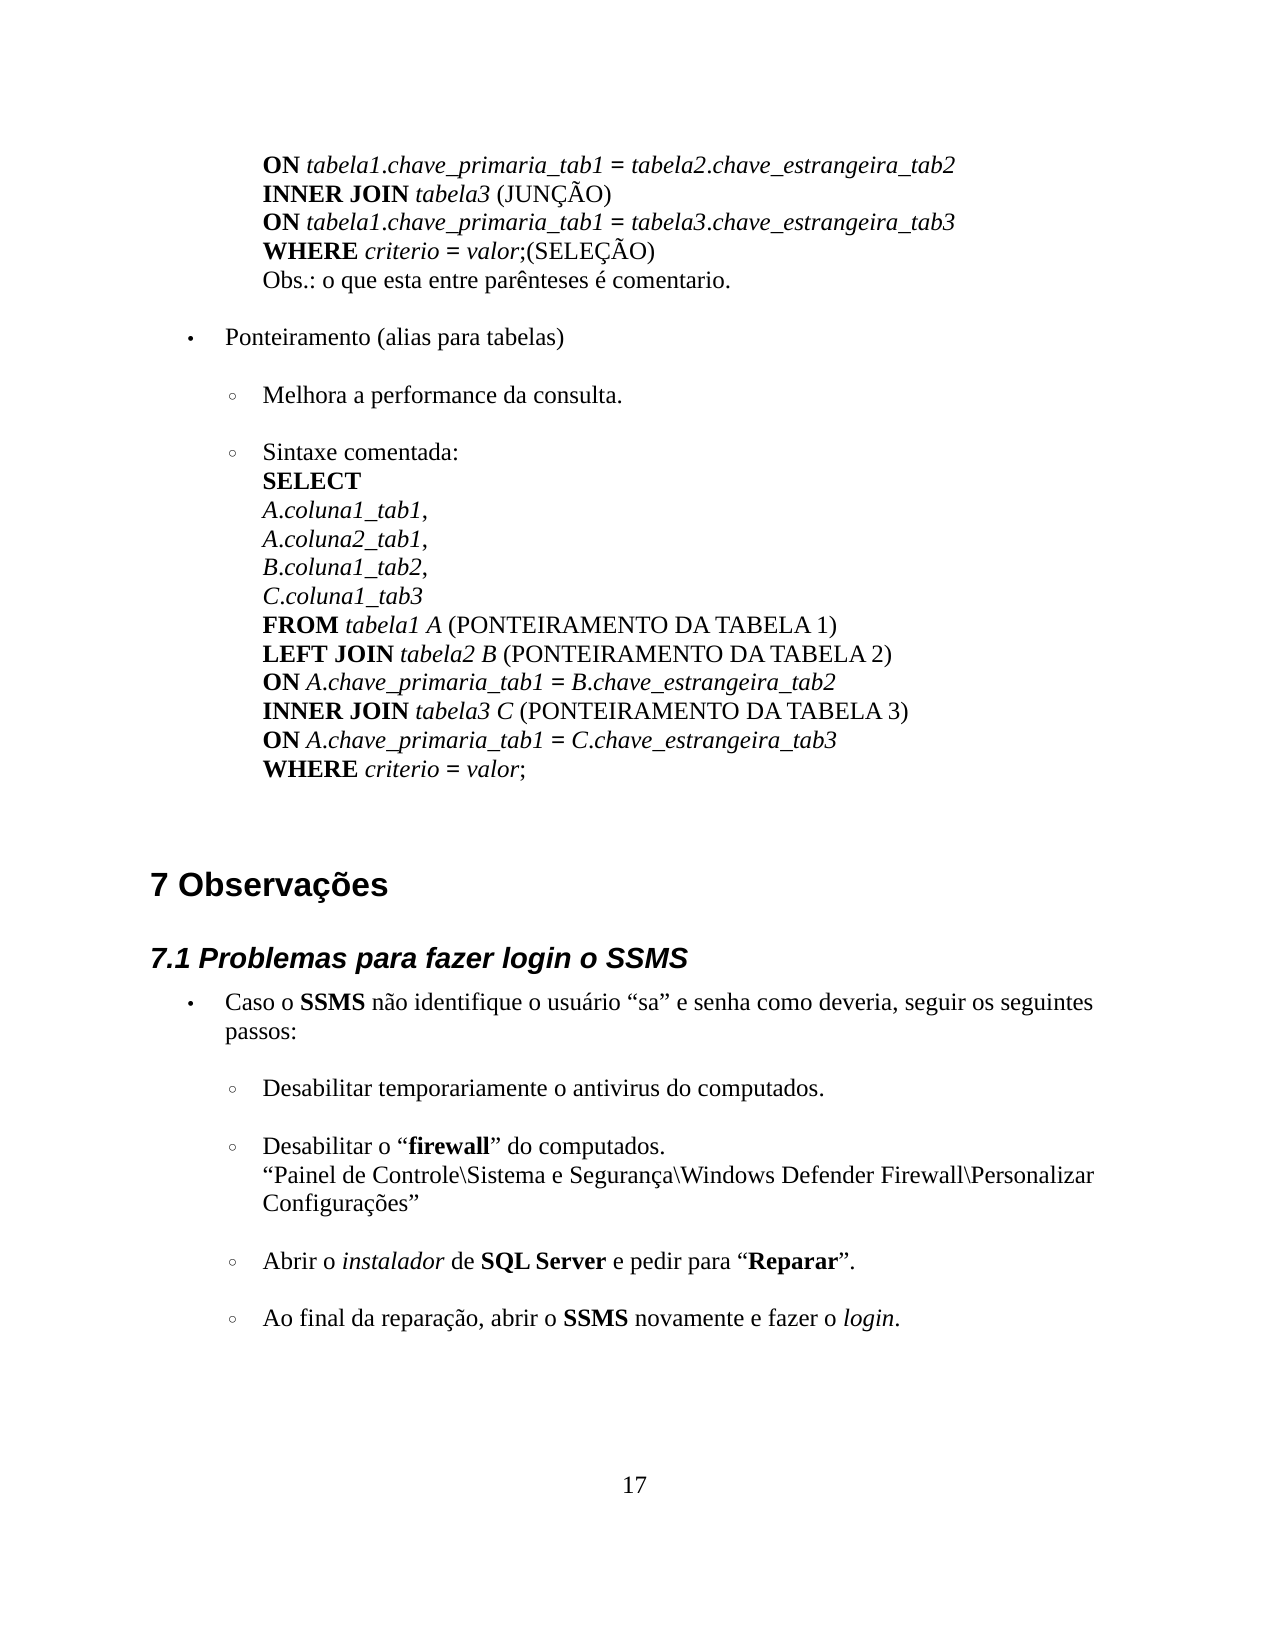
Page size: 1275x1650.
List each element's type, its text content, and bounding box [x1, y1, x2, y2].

list Sintaxe comentada: SELECT A.coluna1_tab1, A.coluna2_tab1, B.coluna1_tab2, C.coluna1_tab3 FROM tabela1 A (PONTEIRAMENTO DA TABELA 1) LEFT JOIN tabela2 B (PONTEIRAMENTO DA TABELA 2) ON A.chave_primaria_tab1 = B.chave_estrangeira_tab2 INNER JOIN tabela3 C (PONTEIRAMENTO DA TABELA 3) ON A.chave_primaria_tab1 = C.chave_estrangeira_tab3 WHERE criterio = valor; [225, 437, 1125, 811]
list ON tabela1.chave_primaria_tab1 = tabela2.chave_estrangeira_tab2 INNER JOIN tabela3 (JUNÇÃO) ON tabela1.chave_primaria_tab1 = tabela3.chave_estrangeira_tab3 WHERE criterio = valor;(SELEÇÃO) Obs.: o que esta entre parênteses é comentario. [225, 150, 1125, 322]
list Caso o SSMS não identifique o usuário “sa” e senha como deveria, seguir os seguintes passos: [187, 987, 1125, 1073]
list Abrir o instalador de SQL Server e pedir para “Reparar”. [225, 1246, 1125, 1303]
list Ponteiramento (alias para tabelas) [187, 322, 1125, 380]
subtitle 7.1 Problemas para fazer login o SSMS [150, 941, 1125, 975]
subtitle 7 Observações [150, 865, 1125, 904]
list Desabilitar o “firewall” do computados. “Painel de Controle\Sistema e Segurança\Windows Defender Firewall\Personalizar Configurações” [225, 1131, 1125, 1246]
list Ao final da reparação, abrir o SSMS novamente e fazer o login. [225, 1303, 1125, 1361]
list Desabilitar temporariamente o antivirus do computados. [225, 1073, 1125, 1131]
list Melhora a performance da consulta. [225, 380, 1125, 437]
